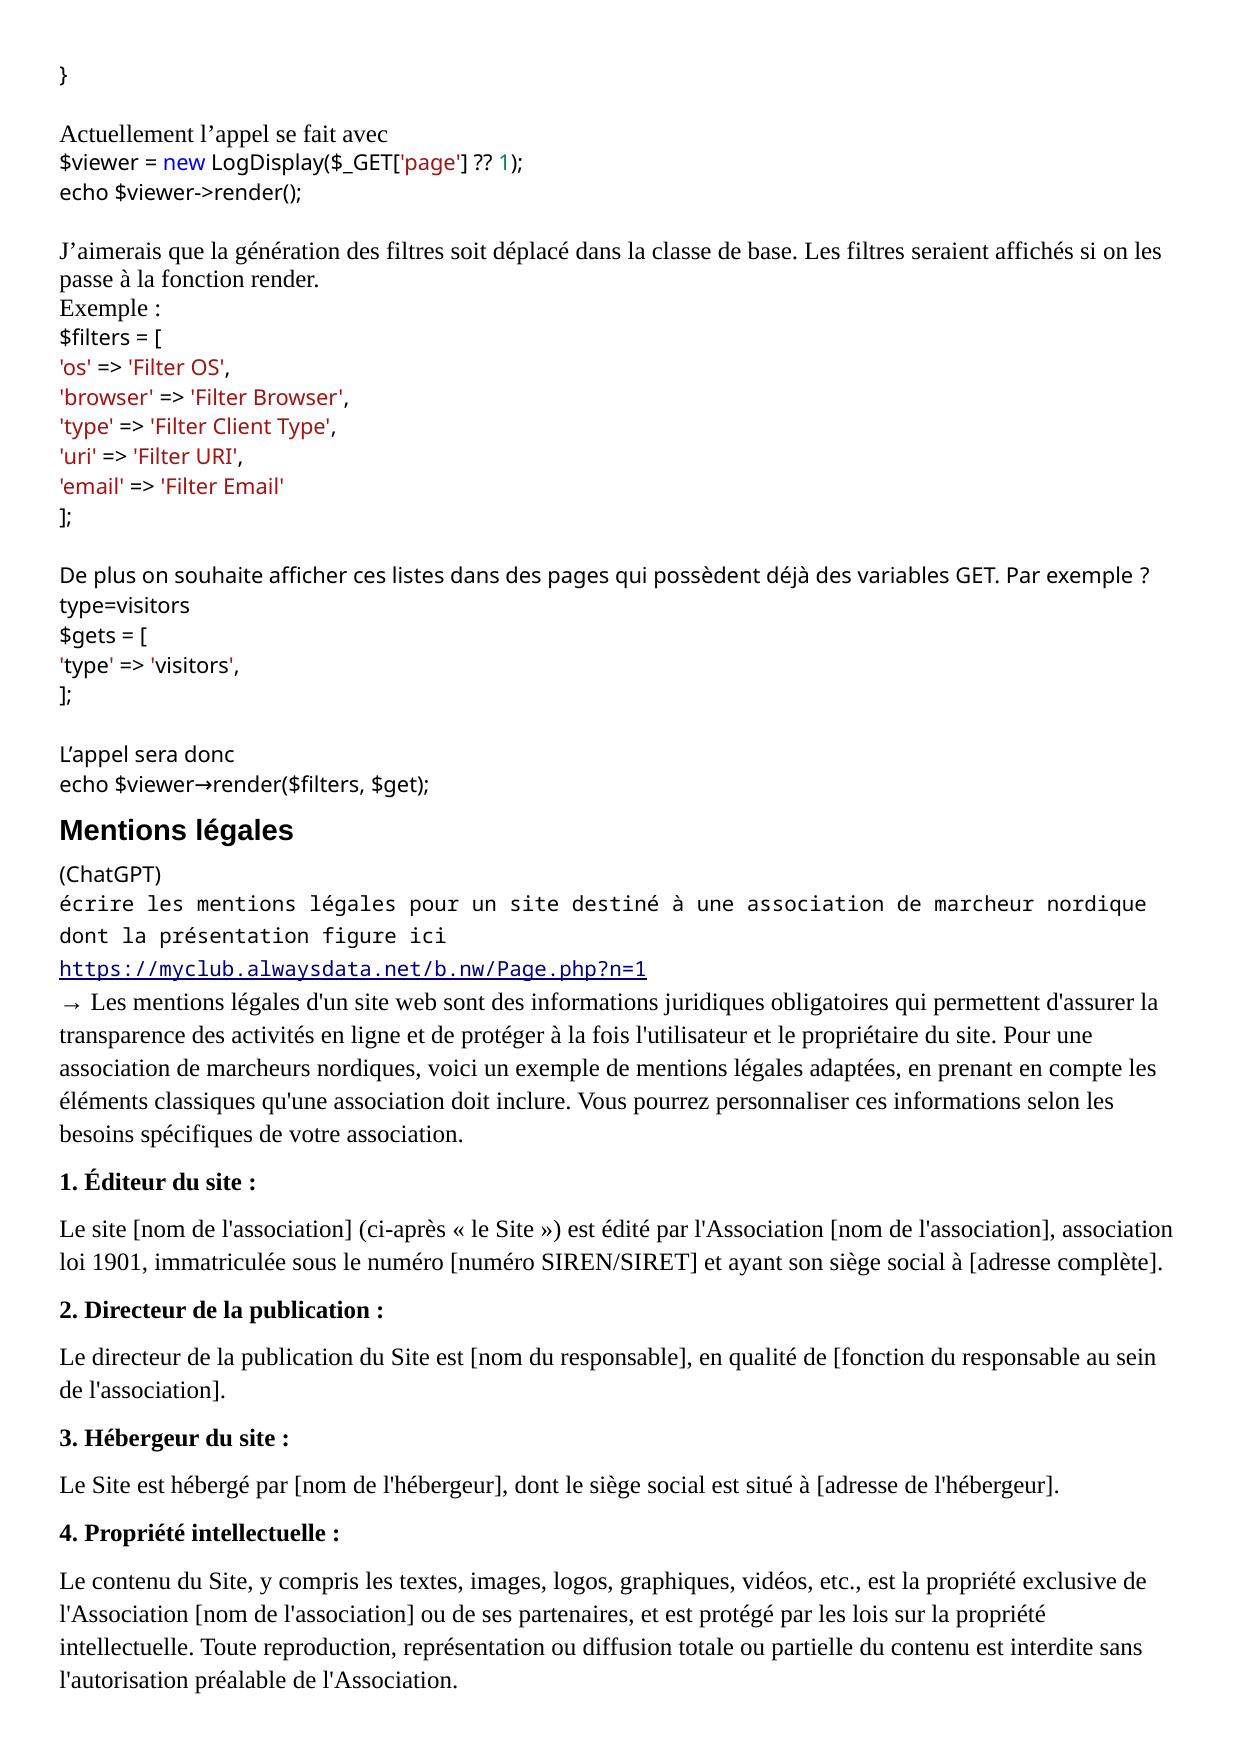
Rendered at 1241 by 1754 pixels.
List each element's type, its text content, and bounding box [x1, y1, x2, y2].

text 2. Directeur de la publication : [59, 1295, 1181, 1323]
text } [59, 59, 1181, 89]
text https://myclub.alwaysdata.net/b.nw/Page.php?n=1 [59, 954, 1181, 983]
text Le contenu du Site, y compris les textes, images, logos, graphiques, vidéos, etc., est la propriété exclusive de l'Association [nom de l'association] ou de ses partenaires, et est protégé par les lois sur la propriété intellectuelle. Toute reproduction, représentation ou diffusion totale ou partielle du contenu est interdite sans l'autorisation préalable de l'Association. [59, 1566, 1181, 1694]
text 'uri' => 'Filter URI', [59, 441, 1181, 471]
text 1. Éditeur du site : [59, 1167, 1181, 1195]
text 'type' => 'visitors', [59, 650, 1181, 679]
text 'type' => 'Filter Client Type', [59, 411, 1181, 441]
text $gets = [ [59, 620, 1181, 650]
text J’aimerais que la génération des filtres soit déplacé dans la classe de base. Les filtres seraient affichés si on les passe à la fonction render. [59, 236, 1181, 293]
text 3. Hébergeur du site : [59, 1423, 1181, 1452]
text echo $viewer→render($filters, $get); [59, 769, 1181, 799]
text Actuellement l’appel se fait avec [59, 119, 1181, 147]
text 4. Propriété intellectuelle : [59, 1518, 1181, 1547]
text De plus on souhaite afficher ces listes dans des pages qui possèdent déjà des variables GET. Par exemple ?type=visitors [59, 560, 1181, 620]
text Le site [nom de l'association] (ci-après « le Site ») est édité par l'Association [nom de l'association], association loi 1901, immatriculée sous le numéro [numéro SIREN/SIRET] et ayant son siège social à [adresse complète]. [59, 1214, 1181, 1276]
text $viewer = new LogDisplay($_GET['page'] ?? 1); [59, 147, 1181, 177]
text Exemple : [59, 293, 1181, 322]
text écrire les mentions légales pour un site destiné à une association de marcheur nordique dont la présentation figure ici [59, 889, 1181, 950]
text 'os' => 'Filter OS', [59, 352, 1181, 382]
text L’appel sera donc [59, 739, 1181, 769]
text Le Site est hébergé par [nom de l'hébergeur], dont le siège social est situé à [adresse de l'hébergeur]. [59, 1471, 1181, 1499]
text 'email' => 'Filter Email' [59, 471, 1181, 501]
text 'browser' => 'Filter Browser', [59, 382, 1181, 411]
text ]; [59, 679, 1181, 709]
text echo $viewer->render(); [59, 177, 1181, 207]
text Le directeur de la publication du Site est [nom du responsable], en qualité de [fonction du responsable au sein de l'association]. [59, 1342, 1181, 1404]
subtitle Mentions légales [59, 813, 1181, 847]
text $filters = [ [59, 322, 1181, 352]
text ]; [59, 501, 1181, 531]
text (ChatGPT) [59, 859, 1181, 889]
text → Les mentions légales d'un site web sont des informations juridiques obligatoires qui permettent d'assurer la transparence des activités en ligne et de protéger à la fois l'utilisateur et le propriétaire du site. Pour une association de marcheurs nordiques, voici un exemple de mentions légales adaptées, en prenant en compte les éléments classiques qu'une association doit inclure. Vous pourrez personnaliser ces informations selon les besoins spécifiques de votre association. [59, 987, 1181, 1148]
